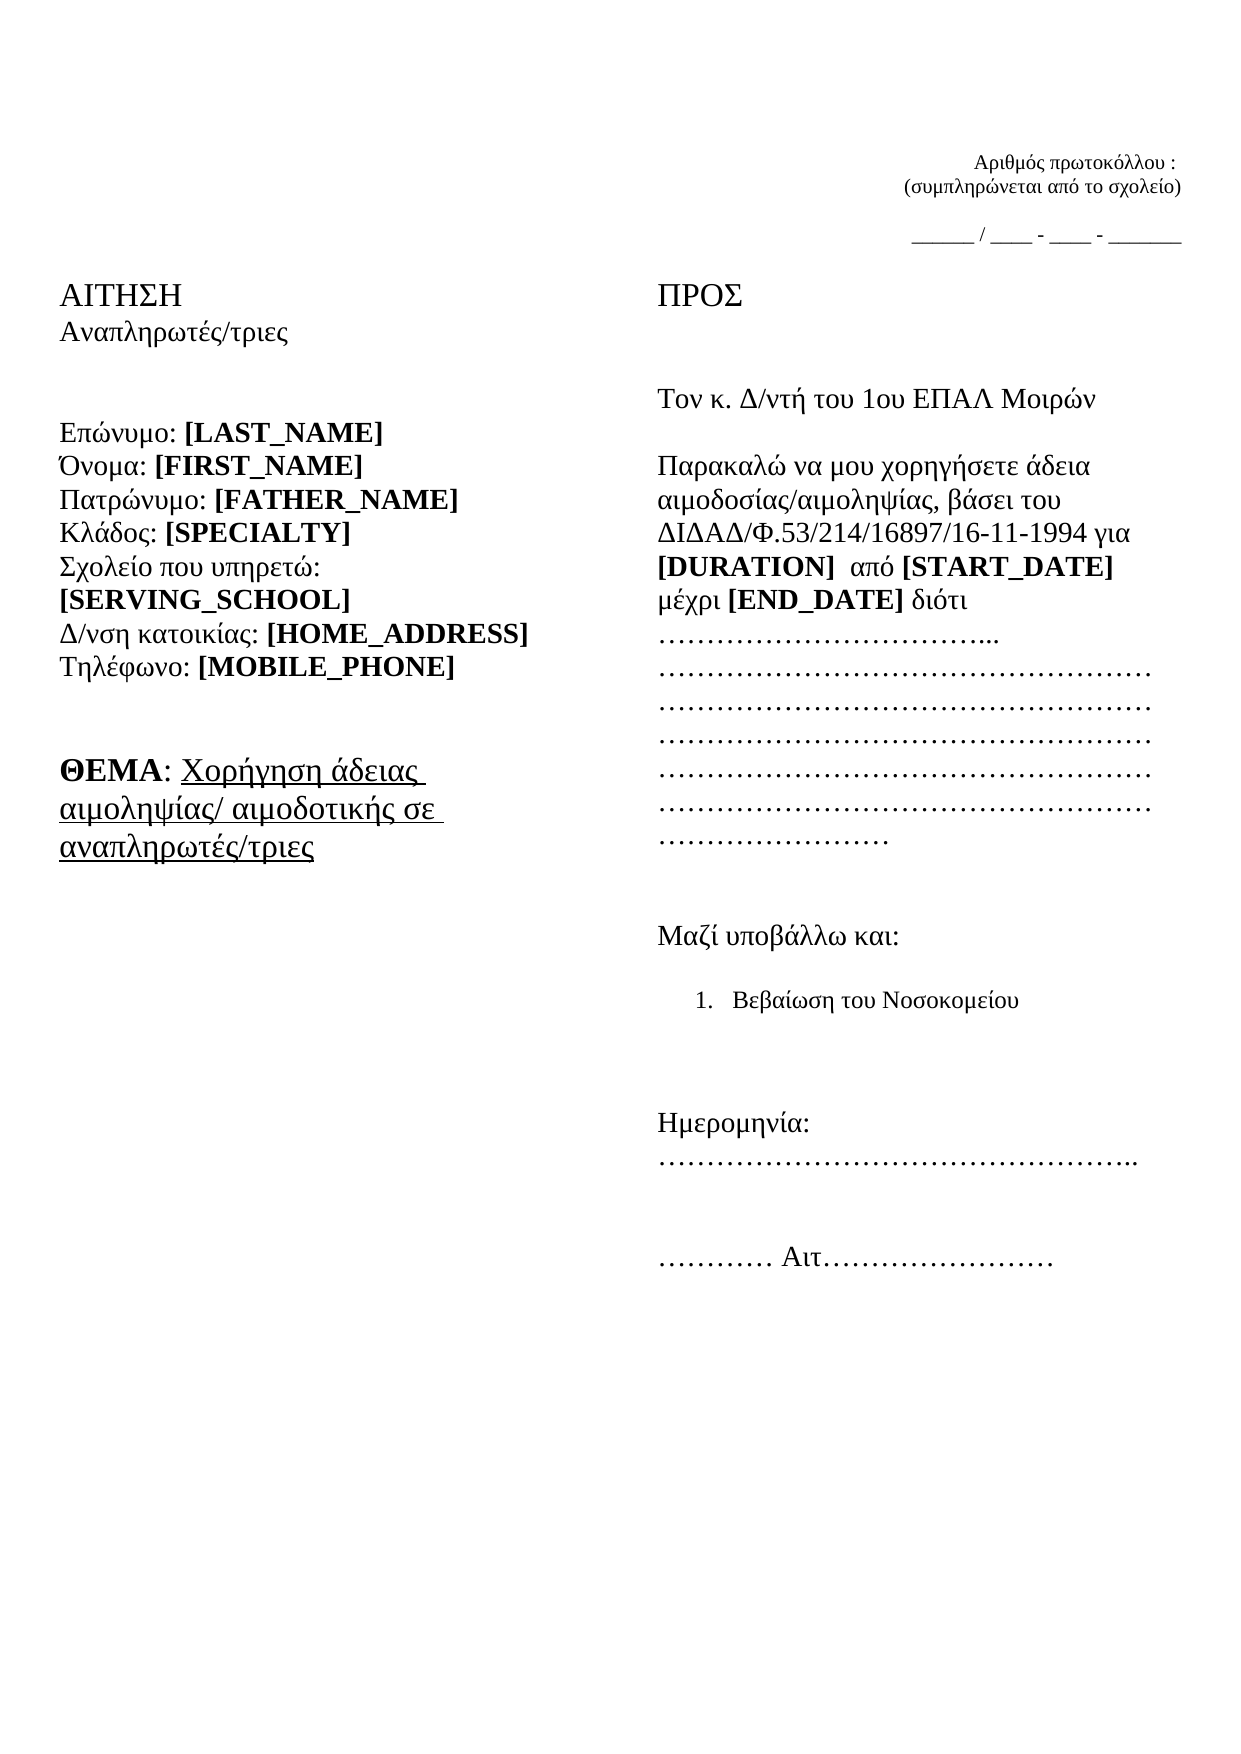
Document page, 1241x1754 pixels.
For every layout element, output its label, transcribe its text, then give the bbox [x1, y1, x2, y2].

text Παρακαλώ να μου χορηγήσετε άδεια αιμοδοσίας/αιμοληψίας, βάσει του ΔΙΔΑΔ/Φ.53/214/16897/16-11-1994 για [DURATION] από [START_DATE] μέχρι [END_DATE] διότι [657, 448, 1181, 616]
text Αναπληρωτές/τριες [59, 314, 583, 348]
list Βεβαίωση του Νοσοκομείου [694, 985, 1181, 1014]
text Ημερομηνία:………………………………………….. [657, 1105, 1181, 1172]
text Μαζί υποβάλλω και: [657, 918, 1181, 951]
text ………… Αιτ…………………… [657, 1239, 1181, 1272]
text ΑΙΤΗΣΗ [59, 276, 583, 314]
text Όνομα: [FIRST_NAME] [59, 448, 583, 482]
text ……………………………...……………………………………………………………………………………………………………………………………………………………………………………………………………………………………………………… [657, 616, 1181, 851]
text Κλάδος: [SPECIALTY] [59, 515, 583, 549]
text Πατρώνυμο: [FATHER_NAME] [59, 482, 583, 515]
text Τηλέφωνο: [MOBILE_PHONE] [59, 649, 583, 683]
text Δ/νση κατοικίας: [HOME_ADDRESS] [59, 616, 583, 649]
text Σχολείο που υπηρετώ: [SERVING_SCHOOL] [59, 549, 583, 616]
text Τον κ. Δ/ντή του 1ου ΕΠΑΛ Μοιρών [657, 381, 1181, 415]
text ΘΕΜΑ: Χορήγηση άδειας αιμοληψίας/ αιμοδοτικής σε αναπληρωτές/τριες [59, 750, 583, 865]
text Επώνυμο: [LAST_NAME] [59, 415, 583, 448]
text ΠΡΟΣ [657, 276, 1181, 314]
